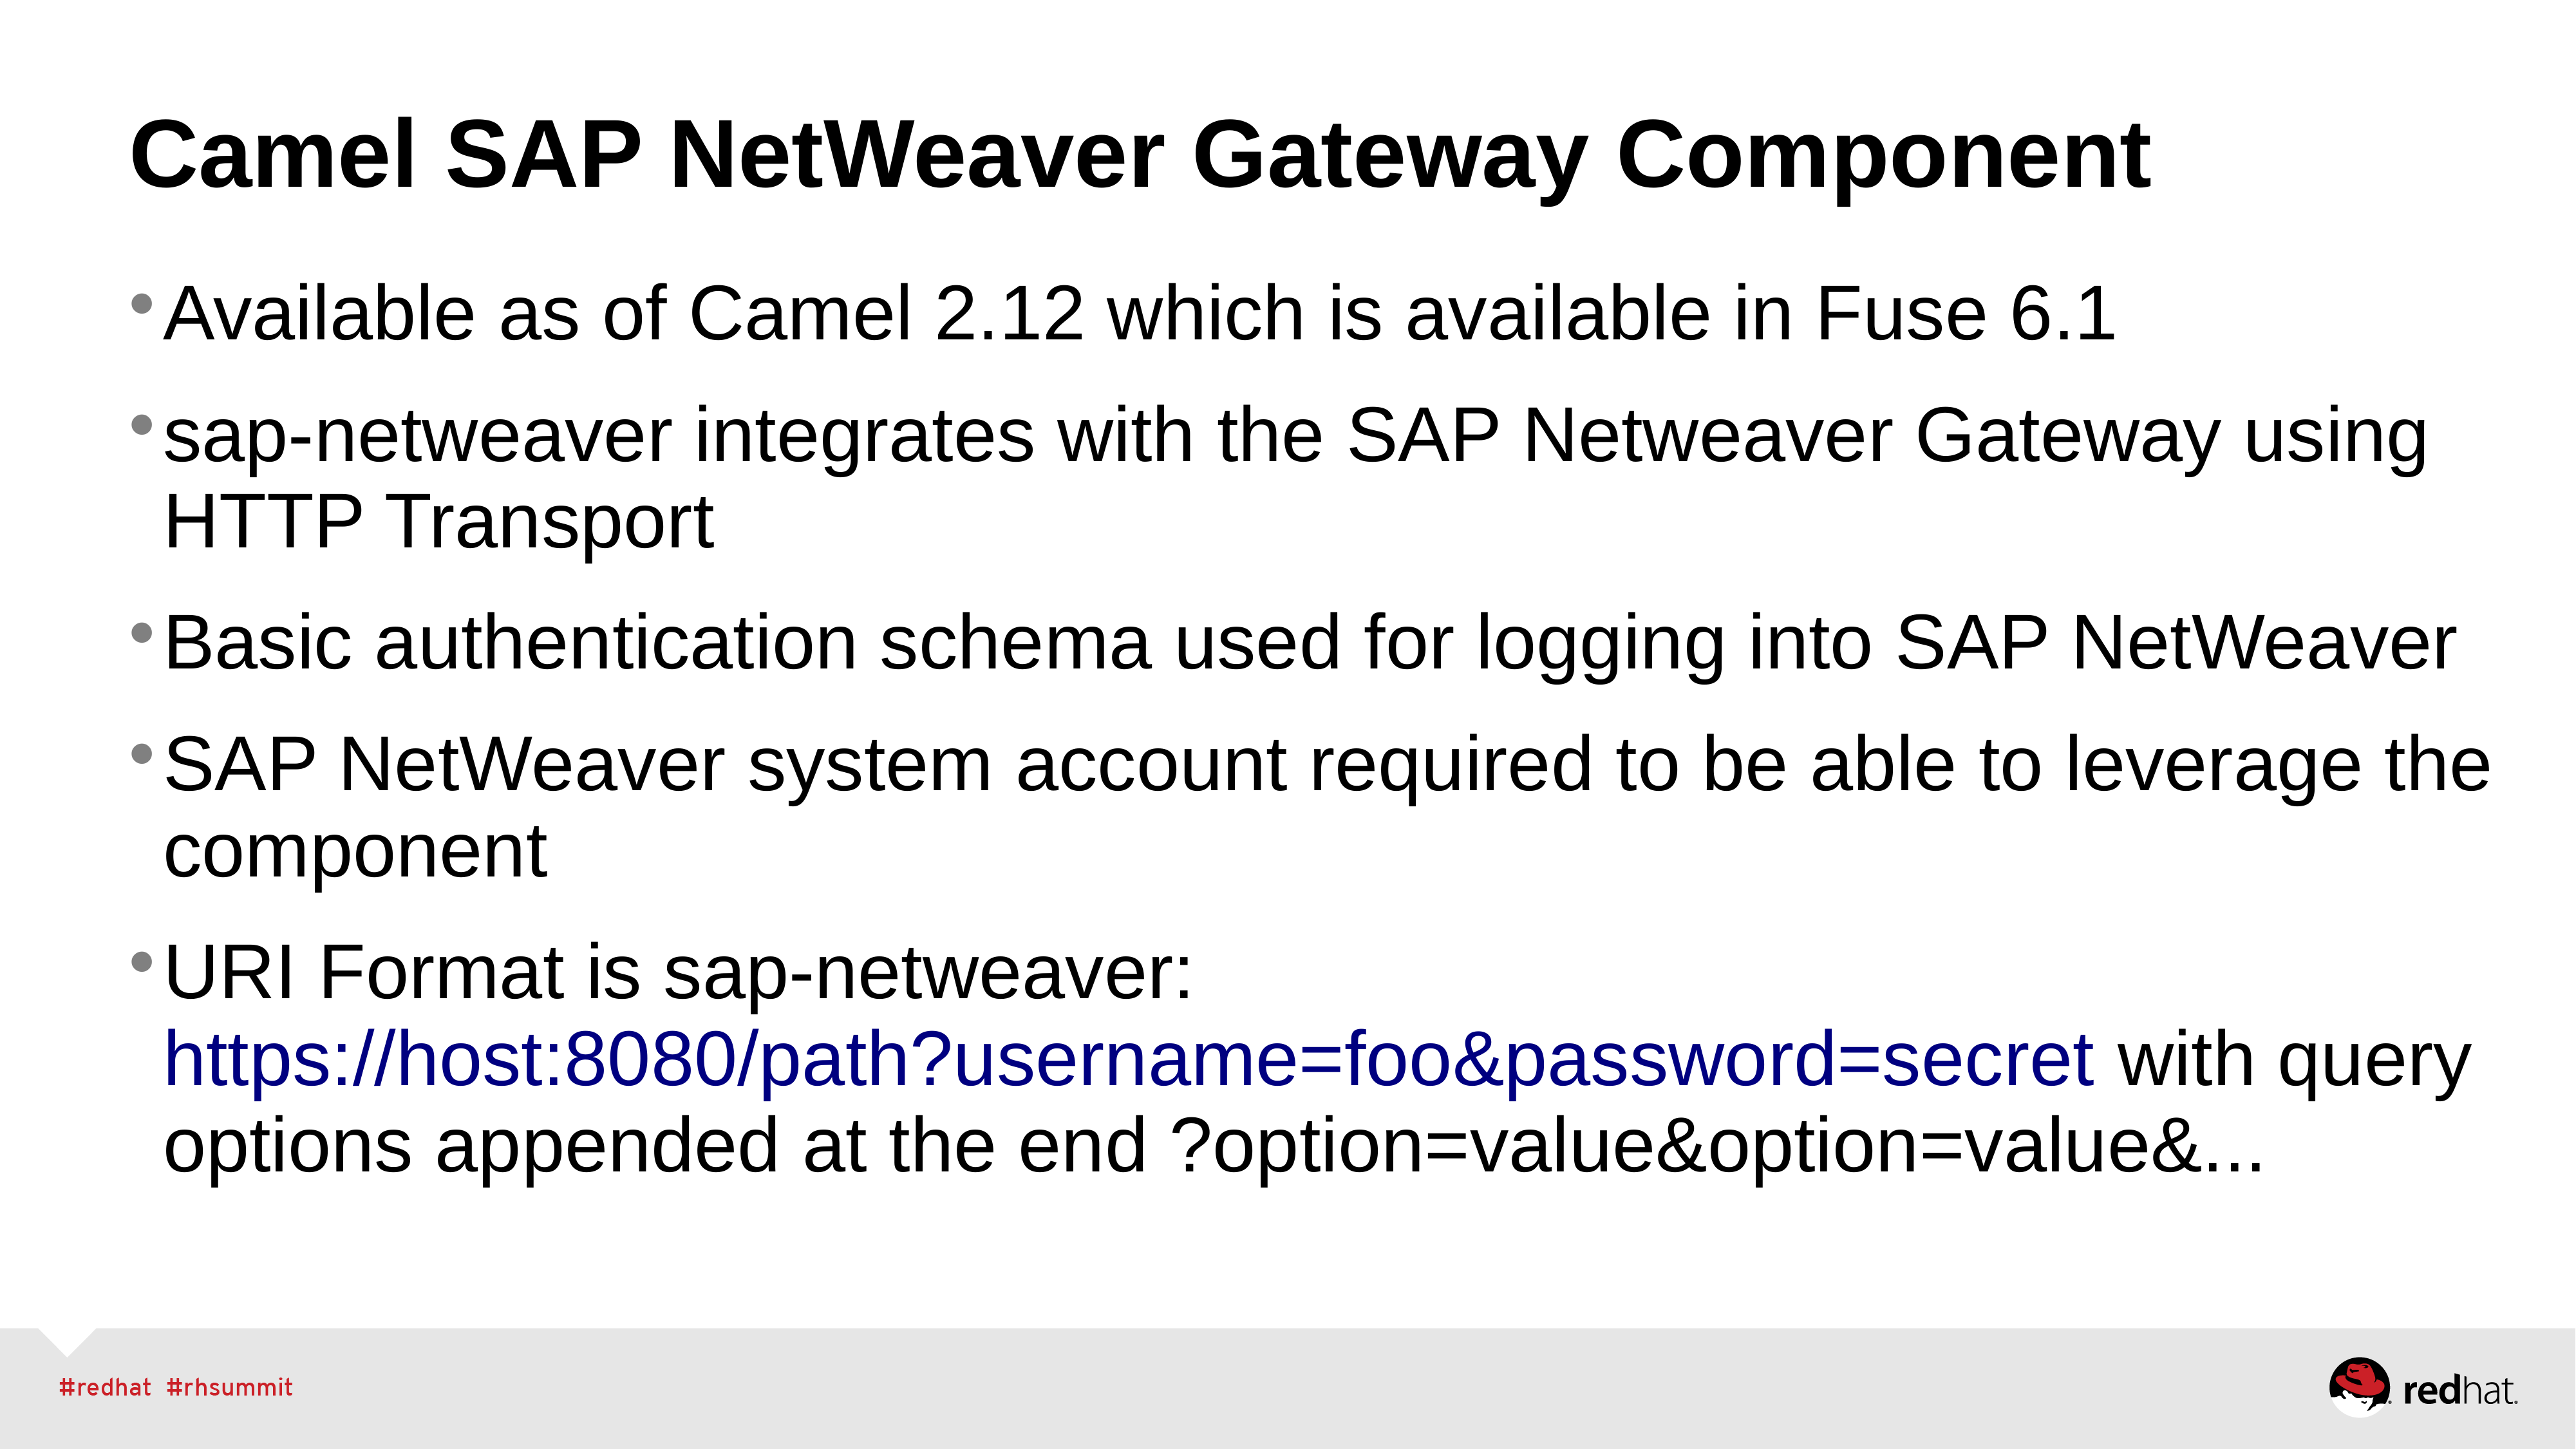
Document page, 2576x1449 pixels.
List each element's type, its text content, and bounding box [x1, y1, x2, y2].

title Camel SAP NetWeaver Gateway Component [128, 32, 2447, 269]
picture [0, 0, 2575, 1449]
list Available as of Camel 2.12 which is available in Fuse 6.1 sap-netweaver integrates with the SAP Netweaver Gateway using HTTP Transport Basic authentication schema used for logging into SAP NetWeaver SAP NetWeaver system account required to be able to leverage the component URI Format is sap-netweaver:https://host:8080/path?username=foo&password=secret with query options appended at the end ?option=value&option=value&... [117, 269, 2512, 1226]
